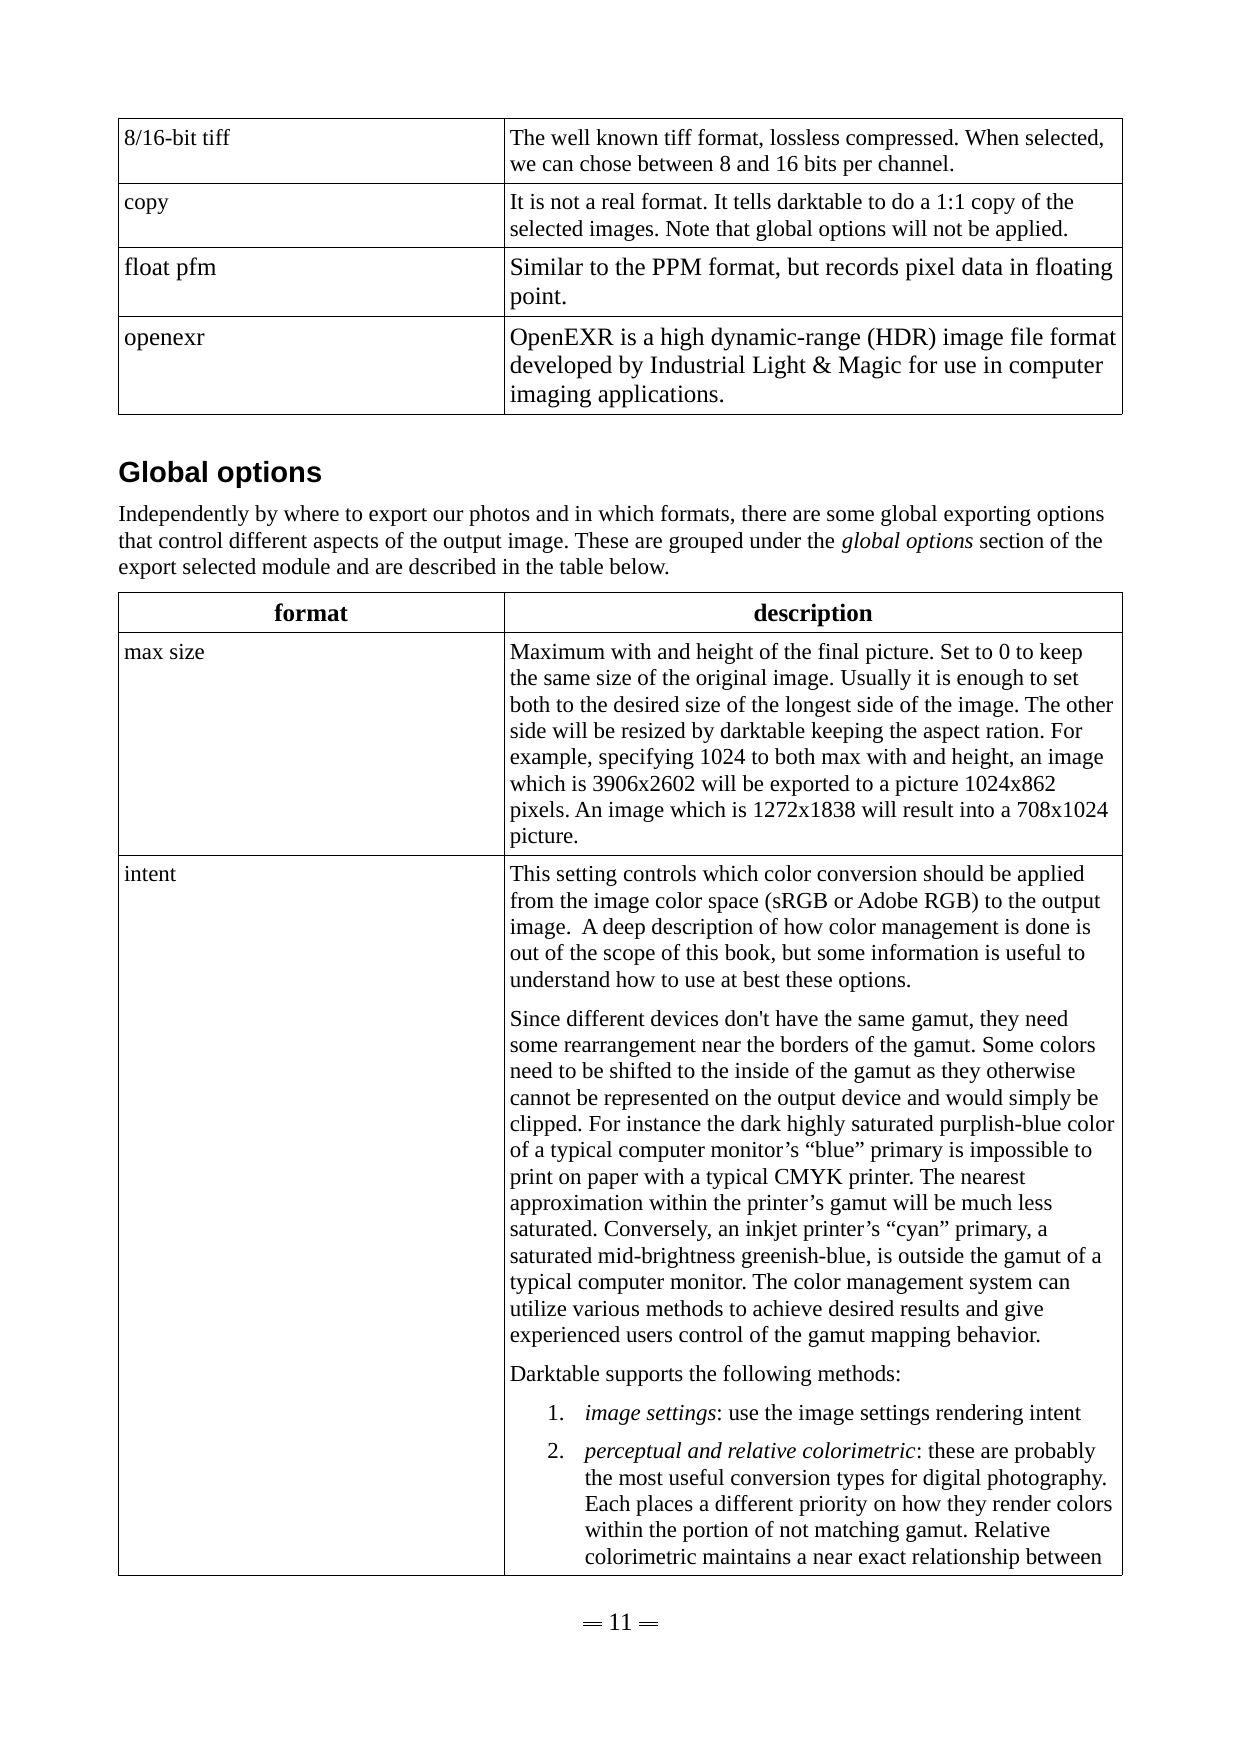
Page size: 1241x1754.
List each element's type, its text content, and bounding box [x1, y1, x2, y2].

table_header format [119, 593, 504, 632]
table_cell It is not a real format. It tells darktable to do a 1:1 copy of the selected images. Note that global options will not be applied. [505, 184, 1122, 247]
table_cell intent [119, 856, 504, 1575]
table_cell Maximum with and height of the final picture. Set to 0 to keep the same size of the original image. Usually it is enough to set both to the desired size of the longest side of the image. The other side will be resized by darktable keeping the aspect ration. For example, specifying 1024 to both max with and height, an image which is 3906x2602 will be exported to a picture 1024x862 pixels. An image which is 1272x1838 will result into a 708x1024 picture. [505, 633, 1122, 854]
table_cell Similar to the PPM format, but records pixel data in floating point. [505, 248, 1122, 316]
table_cell This setting controls which color conversion should be applied from the image color space (sRGB or Adobe RGB) to the output image. A deep description of how color management is done is out of the scope of this book, but some information is useful to understand how to use at best these options. Since different devices don't have the same gamut, they need some rearrangement near the borders of the gamut. Some colors need to be shifted to the inside of the gamut as they otherwise cannot be represented on the output device and would simply be clipped. For instance the dark highly saturated purplish-blue color of a typical computer monitor’s “blue” primary is impossible to print on paper with a typical CMYK printer. The nearest approximation within the printer’s gamut will be much less saturated. Conversely, an inkjet printer’s “cyan” primary, a saturated mid-brightness greenish-blue, is outside the gamut of a typical computer monitor. The color management system can utilize various methods to achieve desired results and give experienced users control of the gamut mapping behavior. Darktable supports the following methods: image settings: use the image settings rendering intent perceptual and relative colorimetric: these are probably the most useful conversion types for digital photography. Each places a different priority on how they render colors within the portion of not matching gamut. Relative colorimetric maintains a near exact relationship between [505, 856, 1122, 1575]
table_cell The well known tiff format, lossless compressed. When selected, we can chose between 8 and 16 bits per channel. [505, 119, 1122, 182]
table_cell 8/16-bit tiff [119, 119, 504, 182]
table_header description [505, 593, 1122, 632]
table_cell float pfm [119, 248, 504, 316]
subtitle Global options [118, 455, 1122, 488]
table_cell OpenEXR is a high dynamic-range (HDR) image file format developed by Industrial Light & Magic for use in computer imaging applications. [505, 317, 1122, 413]
text Independently by where to export our photos and in which formats, there are some global exporting options that control different aspects of the output image. These are grouped under the global options section of the export selected module and are described in the table below. [118, 500, 1122, 579]
table_cell openexr [119, 317, 504, 413]
table_cell max size [119, 633, 504, 854]
table_cell copy [119, 184, 504, 247]
